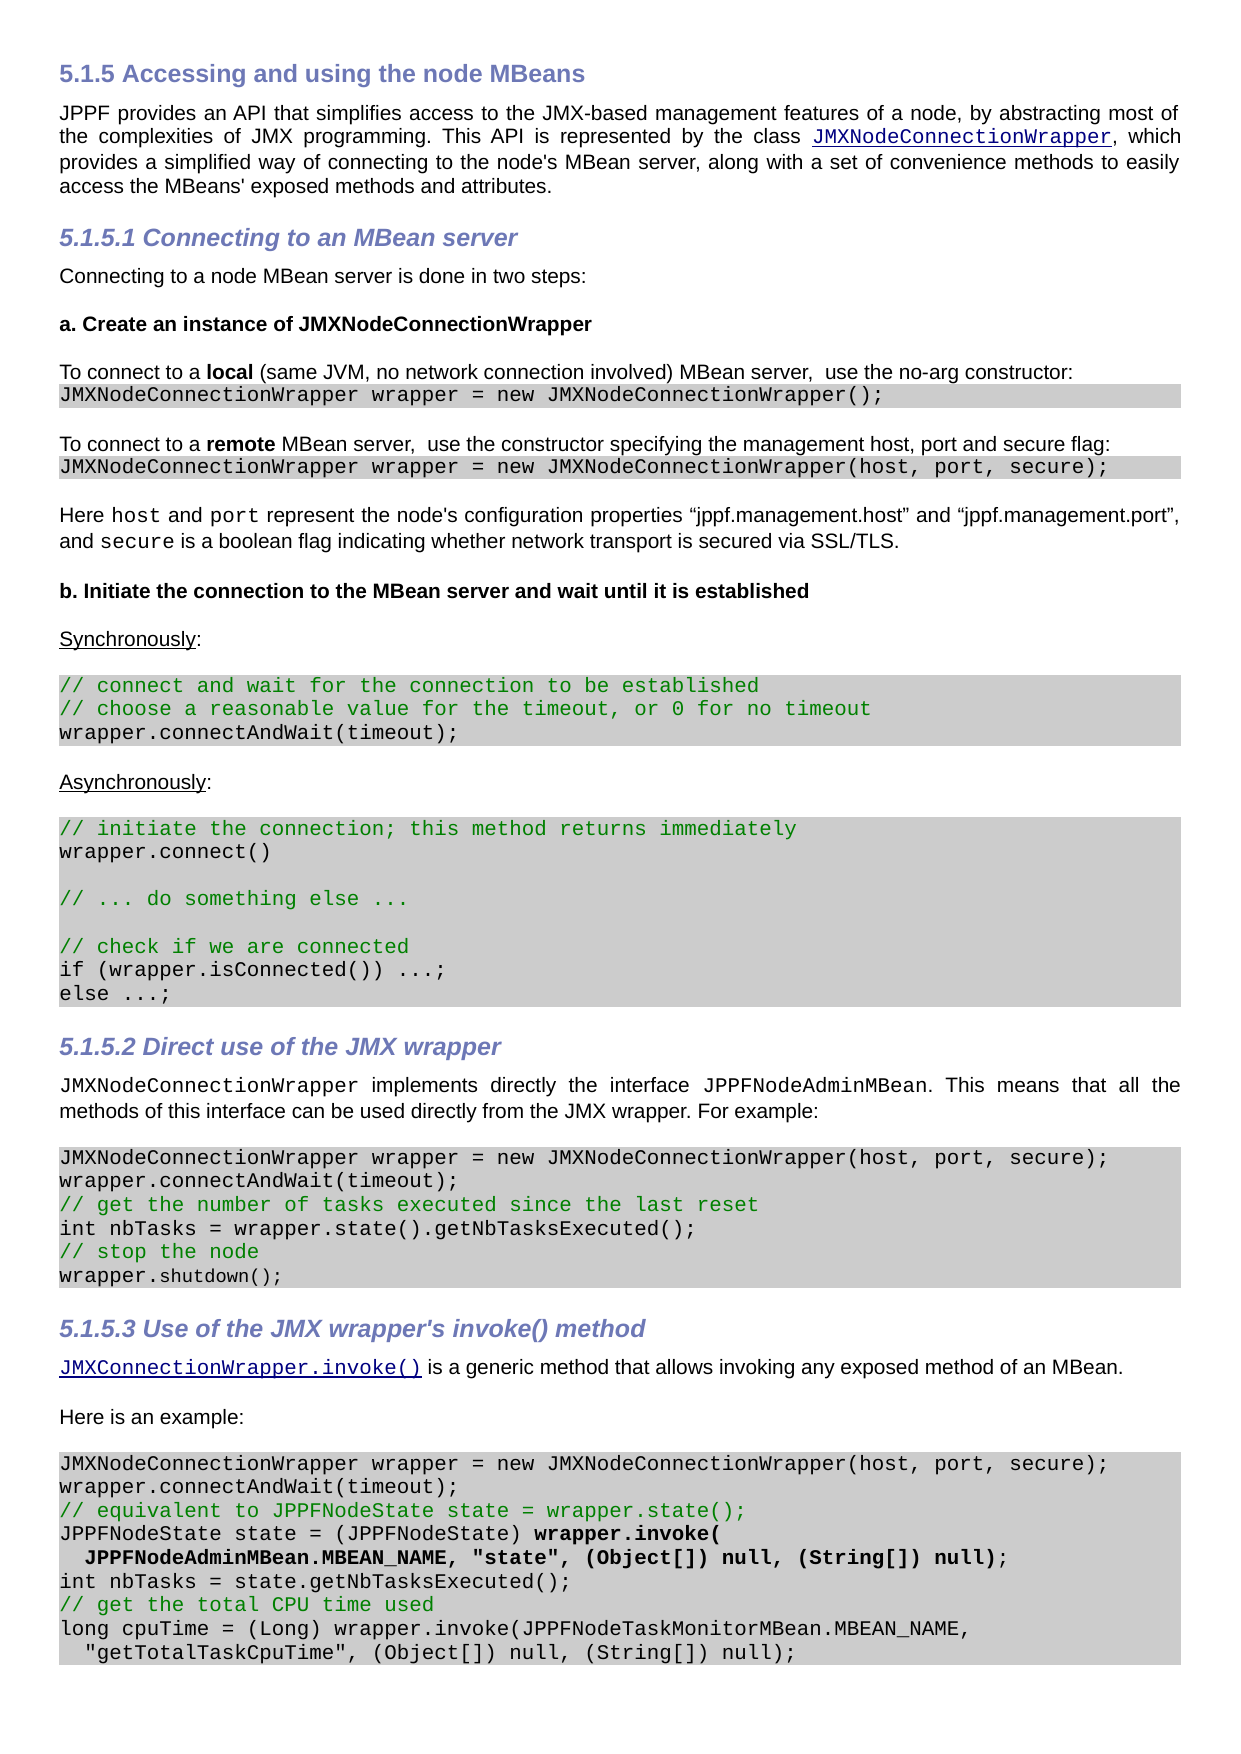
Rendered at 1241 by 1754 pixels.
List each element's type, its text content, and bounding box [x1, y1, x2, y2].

text JMXNodeConnectionWrapper wrapper = new JMXNodeConnectionWrapper(host, port, secure); [59, 1147, 1181, 1170]
text wrapper.connectAndWait(timeout); [59, 1476, 1181, 1500]
text else ...; [59, 983, 1181, 1007]
text "getTotalTaskCpuTime", (Object[]) null, (String[]) null); [59, 1642, 1181, 1665]
text // check if we are connected [59, 936, 1181, 959]
text // get the number of tasks executed since the last reset [59, 1194, 1181, 1218]
subtitle Use of the JMX wrapper's invoke() method [59, 1313, 1181, 1342]
text Synchronously: [59, 627, 1181, 651]
text JPPFNodeState state = (JPPFNodeState) wrapper.invoke( [59, 1523, 1181, 1547]
text long cpuTime = (Long) wrapper.invoke(JPPFNodeTaskMonitorMBean.MBEAN_NAME, [59, 1618, 1181, 1642]
text JPPF provides an API that simplifies access to the JMX-based management features of a node, by abstracting most of the complexities of JMX programming. This API is represented by the class JMXNodeConnectionWrapper, which provides a simplified way of connecting to the node's MBean server, along with a set of convenience methods to easily access the MBeans' exposed methods and attributes. [59, 100, 1181, 198]
text To connect to a remote MBean server, use the constructor specifying the management host, port and secure flag: [59, 432, 1181, 456]
text Here host and port represent the node's configuration properties “jppf.management.host” and “jppf.management.port”, and secure is a boolean flag indicating whether network transport is secured via SSL/TLS. [59, 503, 1181, 555]
text a. Create an instance of JMXNodeConnectionWrapper [59, 312, 1181, 336]
text wrapper.connect() [59, 841, 1181, 865]
text int nbTasks = wrapper.state().getNbTasksExecuted(); [59, 1218, 1181, 1241]
text Asynchronously: [59, 769, 1181, 793]
text // equivalent to JPPFNodeState state = wrapper.state(); [59, 1500, 1181, 1523]
text if (wrapper.isConnected()) ...; [59, 959, 1181, 983]
subtitle Direct use of the JMX wrapper [59, 1032, 1181, 1060]
text JPPFNodeAdminMBean.MBEAN_NAME, "state", (Object[]) null, (String[]) null); [59, 1547, 1181, 1571]
text To connect to a local (same JVM, no network connection involved) MBean server, use the no-arg constructor: [59, 360, 1181, 384]
subtitle Accessing and using the node MBeans [59, 59, 1181, 88]
text JMXNodeConnectionWrapper implements directly the interface JPPFNodeAdminMBean. This means that all the methods of this interface can be used directly from the JMX wrapper. For example: [59, 1073, 1181, 1123]
text // choose a reasonable value for the timeout, or 0 for no timeout [59, 698, 1181, 722]
text // ... do something else ... [59, 888, 1181, 912]
text // get the total CPU time used [59, 1594, 1181, 1618]
text Connecting to a node MBean server is done in two steps: [59, 264, 1181, 288]
text JMXNodeConnectionWrapper wrapper = new JMXNodeConnectionWrapper(host, port, secure); [59, 1452, 1181, 1476]
text JMXNodeConnectionWrapper wrapper = new JMXNodeConnectionWrapper(); [59, 384, 1181, 408]
subtitle Connecting to an MBean server [59, 223, 1181, 252]
text wrapper.shutdown(); [59, 1265, 1181, 1288]
text wrapper.connectAndWait(timeout); [59, 1170, 1181, 1194]
text Here is an example: [59, 1404, 1181, 1428]
text JMXNodeConnectionWrapper wrapper = new JMXNodeConnectionWrapper(host, port, secure); [59, 456, 1181, 479]
text // connect and wait for the connection to be established [59, 675, 1181, 698]
text JMXConnectionWrapper.invoke() is a generic method that allows invoking any exposed method of an MBean. [59, 1355, 1181, 1381]
text // initiate the connection; this method returns immediately [59, 817, 1181, 841]
text wrapper.connectAndWait(timeout); [59, 722, 1181, 746]
text // stop the node [59, 1241, 1181, 1265]
text int nbTasks = state.getNbTasksExecuted(); [59, 1571, 1181, 1594]
text b. Initiate the connection to the MBean server and wait until it is established [59, 579, 1181, 603]
